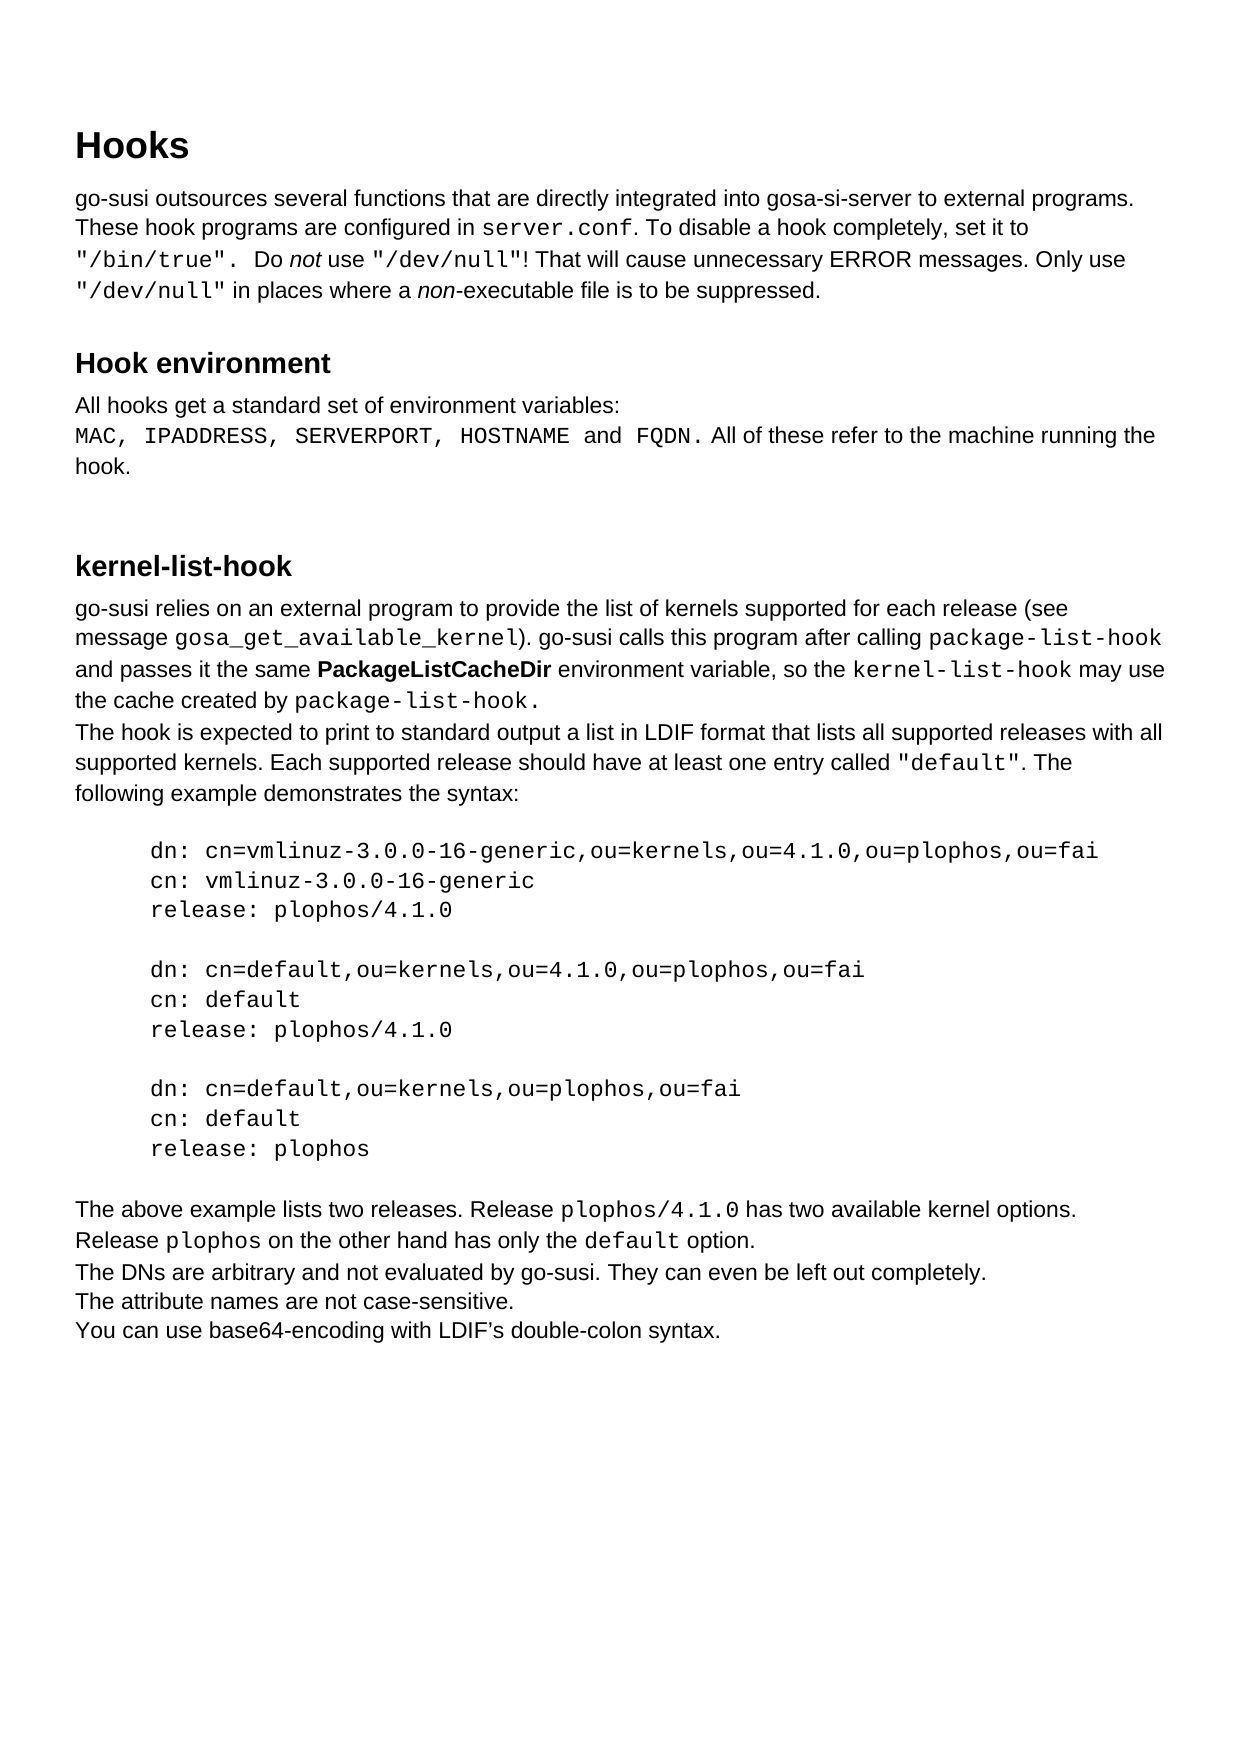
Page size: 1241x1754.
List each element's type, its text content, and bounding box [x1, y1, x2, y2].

text release: plophos/4.1.0 [150, 899, 1165, 925]
text release: plophos/4.1.0 [150, 1018, 1165, 1044]
text cn: default [150, 1107, 1165, 1133]
text You can use base64-encoding with LDIF’s double-colon syntax. [75, 1318, 1165, 1344]
text The attribute names are not case-sensitive. [75, 1289, 1165, 1314]
text The DNs are arbitrary and not evaluated by go-susi. They can even be left out completely. [75, 1259, 1165, 1285]
text All hooks get a standard set of environment variables: [75, 393, 1165, 418]
text MAC, IPADDRESS, SERVERPORT, HOSTNAME and FQDN. All of these refer to the machine running the hook. [75, 422, 1165, 479]
text go-susi outsources several functions that are directly integrated into gosa-si-server to external programs. These hook programs are configured in server.conf. To disable a hook completely, set it to "/bin/true". Do not use "/dev/null"! That will cause unnecessary ERROR messages. Only use "/dev/null" in places where a non-executable file is to be suppressed. [75, 186, 1165, 306]
text dn: cn=vmlinuz-3.0.0-16-generic,ou=kernels,ou=4.1.0,ou=plophos,ou=fai [150, 839, 1165, 865]
text cn: vmlinuz-3.0.0-16-generic [150, 869, 1165, 895]
subtitle kernel-list-hook [75, 550, 1165, 582]
text The hook is expected to print to standard output a list in LDIF format that lists all supported releases with all supported kernels. Each supported release should have at least one entry called "default". The following example demonstrates the syntax: [75, 720, 1165, 806]
text dn: cn=default,ou=kernels,ou=plophos,ou=fai [150, 1078, 1165, 1103]
text release: plophos [150, 1137, 1165, 1163]
text cn: default [150, 988, 1165, 1014]
text The above example lists two releases. Release plophos/4.1.0 has two available kernel options. Release plophos on the other hand has only the default option. [75, 1196, 1165, 1255]
text go-susi relies on an external program to provide the list of kernels supported for each release (see message gosa_get_available_kernel). go-susi calls this program after calling package-list-hook and passes it the same PackageListCacheDir environment variable, so the kernel-list-hook may use the cache created by package-list-hook. [75, 596, 1165, 716]
text dn: cn=default,ou=kernels,ou=4.1.0,ou=plophos,ou=fai [150, 958, 1165, 984]
subtitle Hook environment [75, 347, 1165, 380]
subtitle Hooks [75, 125, 1165, 167]
